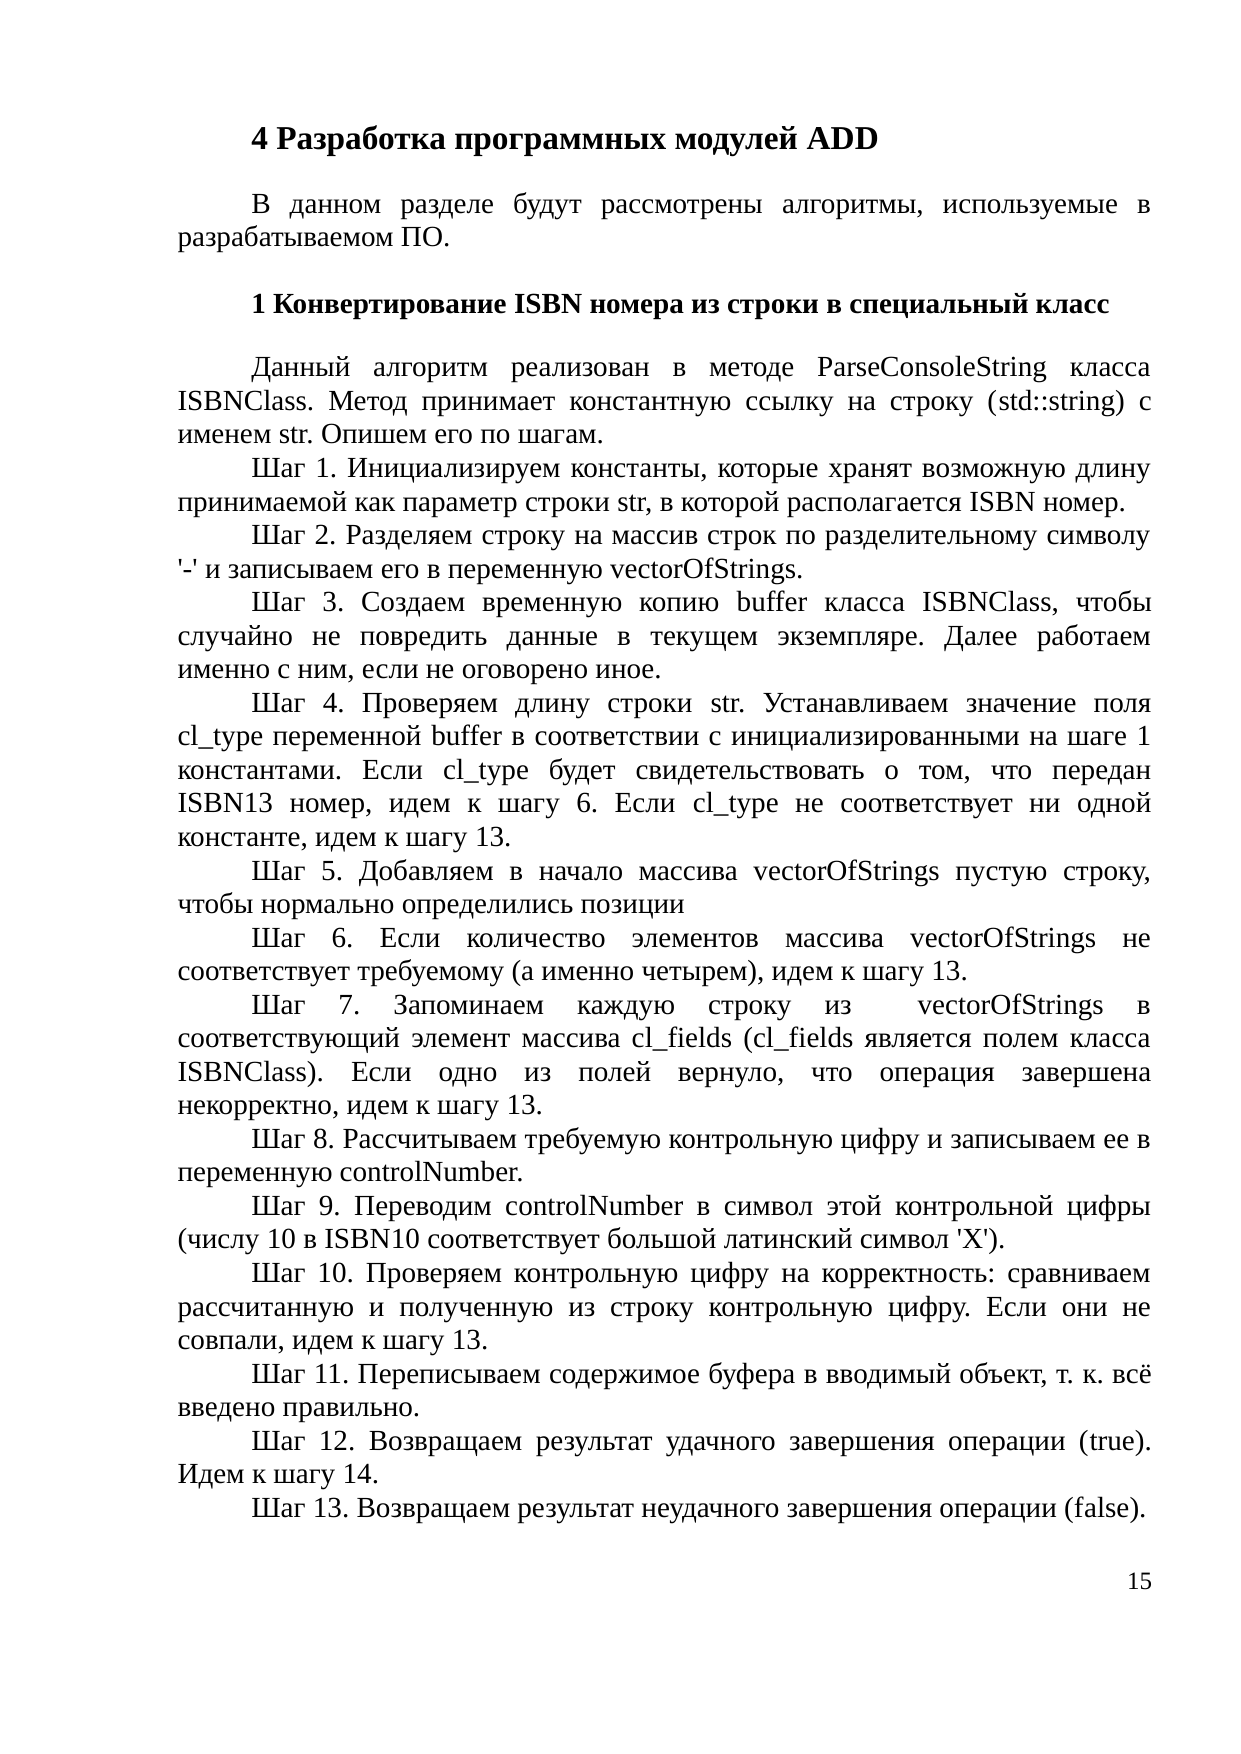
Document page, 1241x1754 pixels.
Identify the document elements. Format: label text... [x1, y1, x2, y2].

text Шаг 1. Инициализируем константы, которые хранят возможную длину принимаемой как параметр строки str, в которой располагается ISBN номер. [177, 450, 1152, 517]
text Шаг 12. Возвращаем результат удачного завершения операции (true). Идем к шагу 14. [177, 1423, 1152, 1490]
text Шаг 2. Разделяем строку на массив строк по разделительному символу '-' и записываем его в переменную vectorOfStrings. [177, 517, 1152, 584]
text Шаг 9. Переводим controlNumber в символ этой контрольной цифры (числу 10 в ISBN10 соответствует большой латинский символ 'X'). [177, 1188, 1152, 1255]
text Шаг 3. Создаем временную копию buffer класса ISBNClass, чтобы случайно не повредить данные в текущем экземпляре. Далее работаем именно с ним, если не оговорено иное. [177, 584, 1152, 685]
text Шаг 8. Рассчитываем требуемую контрольную цифру и записываем ее в переменную controlNumber. [177, 1121, 1152, 1188]
text Шаг 13. Возвращаем результат неудачного завершения операции (false). [177, 1490, 1152, 1523]
text Шаг 4. Проверяем длину строки str. Устанавливаем значение поля cl_type переменной buffer в соответствии с инициализированными на шаге 1 константами. Если cl_type будет свидетельствовать о том, что передан ISBN13 номер, идем к шагу 6. Если cl_type не соответствует ни одной константе, идем к шагу 13. [177, 685, 1152, 853]
text В данном разделе будут рассмотрены алгоритмы, используемые в разрабатываемом ПО. [177, 186, 1152, 253]
text Шаг 6. Если количество элементов массива vectorOfStrings не соответствует требуемому (а именно четырем), идем к шагу 13. [177, 920, 1152, 987]
text Шаг 11. Переписываем содержимое буфера в вводимый объект, т. к. всё введено правильно. [177, 1356, 1152, 1423]
subtitle 4 Разработка программных модулей ADD [251, 118, 1152, 156]
text Данный алгоритм реализован в методе ParseConsoleString класса ISBNClass. Метод принимает константную ссылку на строку (std::string) с именем str. Опишем его по шагам. [177, 349, 1152, 450]
subtitle 1 Конвертирование ISBN номера из строки в специальный класс [251, 287, 1152, 320]
text Шаг 7. Запоминаем каждую строку из vectorOfStrings в соответствующий элемент массива cl_fields (cl_fields является полем класса ISBNClass). Если одно из полей вернуло, что операция завершена некорректно, идем к шагу 13. [177, 987, 1152, 1121]
text Шаг 5. Добавляем в начало массива vectorOfStrings пустую строку, чтобы нормально определились позиции [177, 853, 1152, 920]
text Шаг 10. Проверяем контрольную цифру на корректность: сравниваем рассчитанную и полученную из строку контрольную цифру. Если они не совпали, идем к шагу 13. [177, 1255, 1152, 1356]
